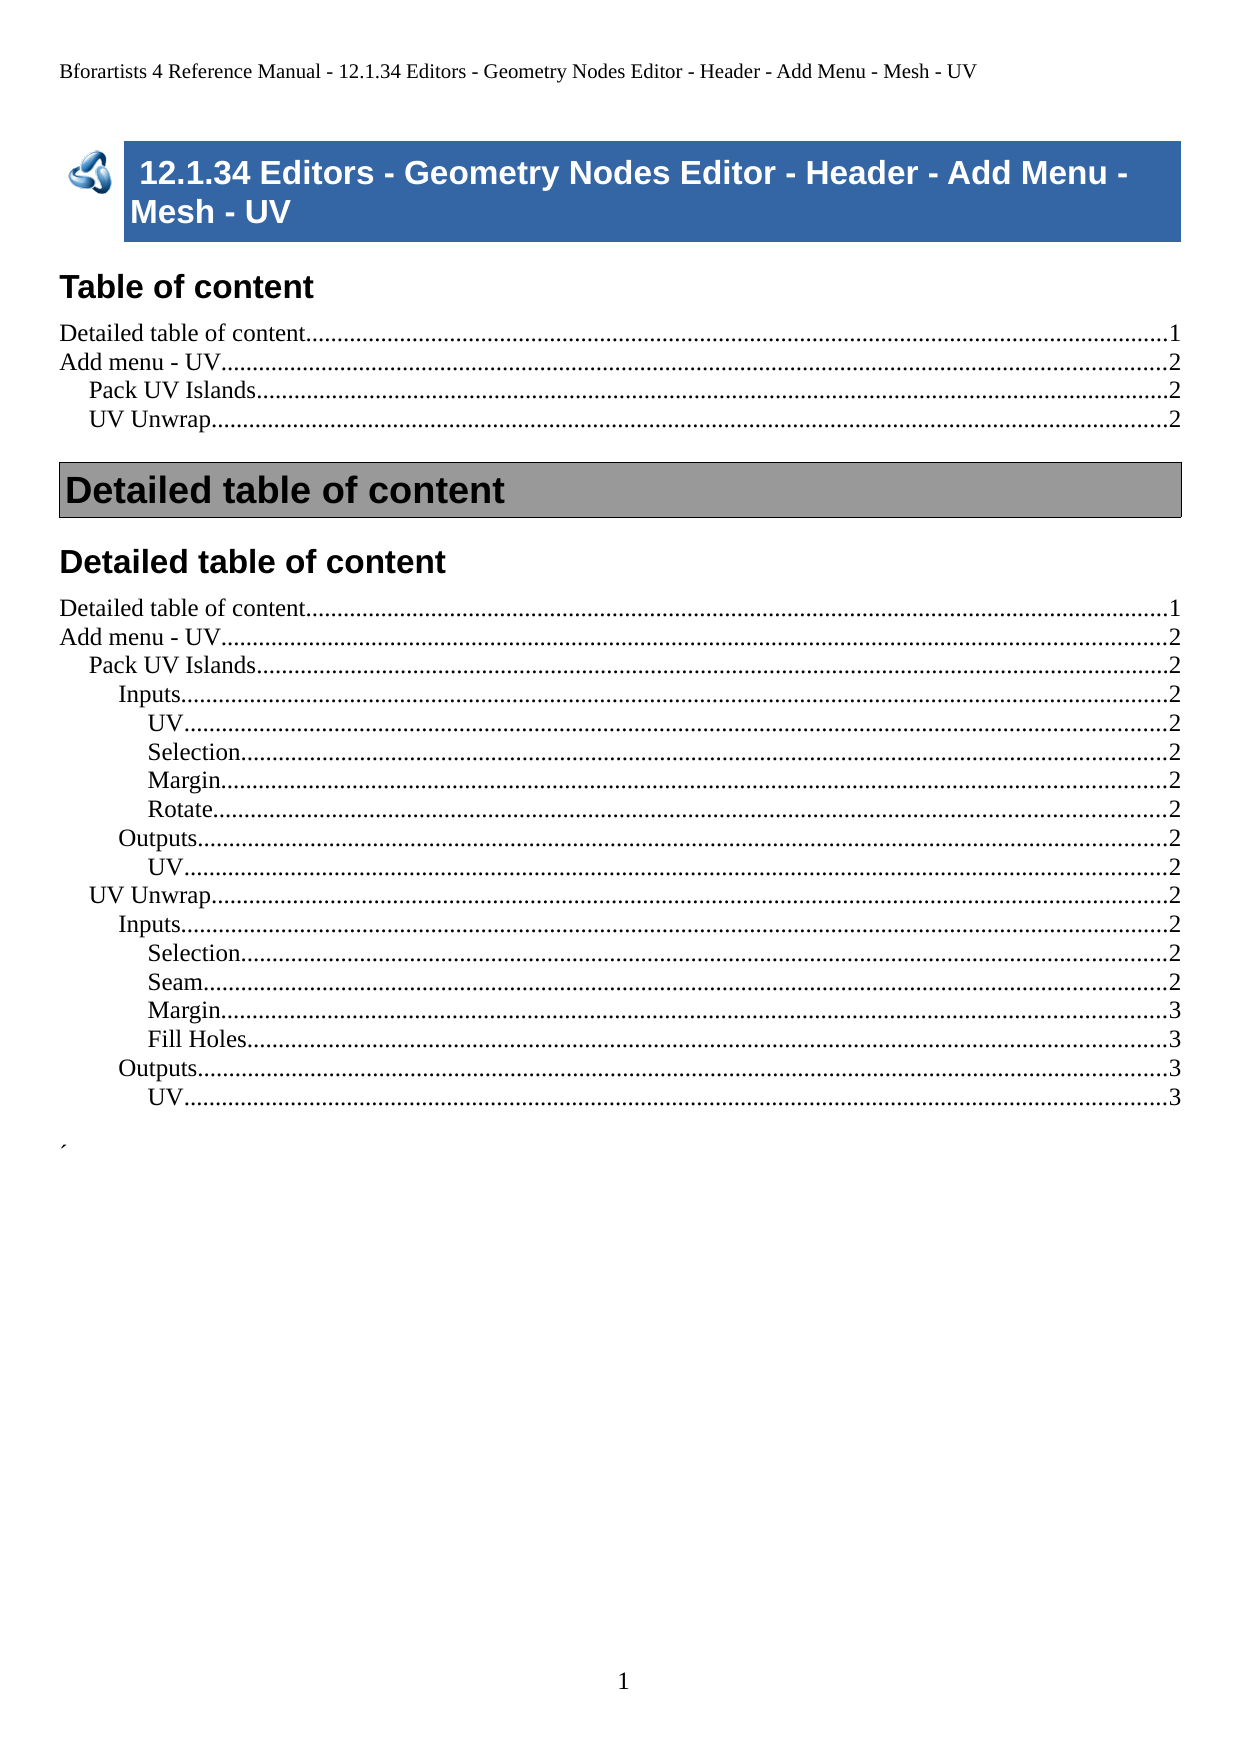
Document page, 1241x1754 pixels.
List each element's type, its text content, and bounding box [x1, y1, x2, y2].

text Inputs 2 [118, 679, 1181, 708]
text Add menu - UV 2 [59, 622, 1181, 650]
text Pack UV Islands 2 [88, 375, 1181, 404]
text UV Unwrap 2 [88, 404, 1181, 433]
text Selection 2 [147, 938, 1181, 967]
text Add menu - UV 2 [59, 347, 1181, 375]
text UV 3 [147, 1082, 1181, 1110]
picture [65, 147, 114, 197]
text ´ [59, 1139, 1181, 1168]
text Seam 2 [147, 967, 1181, 995]
text Margin 2 [147, 765, 1181, 794]
text Detailed table of content 1 [59, 593, 1181, 622]
text UV 2 [147, 708, 1181, 737]
text Margin 3 [147, 995, 1181, 1024]
text UV Unwrap 2 [88, 880, 1181, 909]
table_header [59, 141, 124, 242]
text Inputs 2 [118, 909, 1181, 938]
subtitle Detailed table of content [59, 542, 1181, 580]
text Outputs 3 [118, 1053, 1181, 1082]
text Pack UV Islands 2 [88, 650, 1181, 679]
subtitle Table of content [59, 267, 1181, 305]
text UV 2 [147, 852, 1181, 880]
text Fill Holes 3 [147, 1024, 1181, 1053]
text Outputs 2 [118, 823, 1181, 852]
text Selection 2 [147, 737, 1181, 765]
table_header 12.1.34 Editors - Geometry Nodes Editor - Header - Add Menu - Mesh - UV [124, 141, 1181, 242]
table_header Detailed table of content [60, 463, 1181, 517]
text Rotate 2 [147, 794, 1181, 823]
text Detailed table of content 1 [59, 318, 1181, 347]
